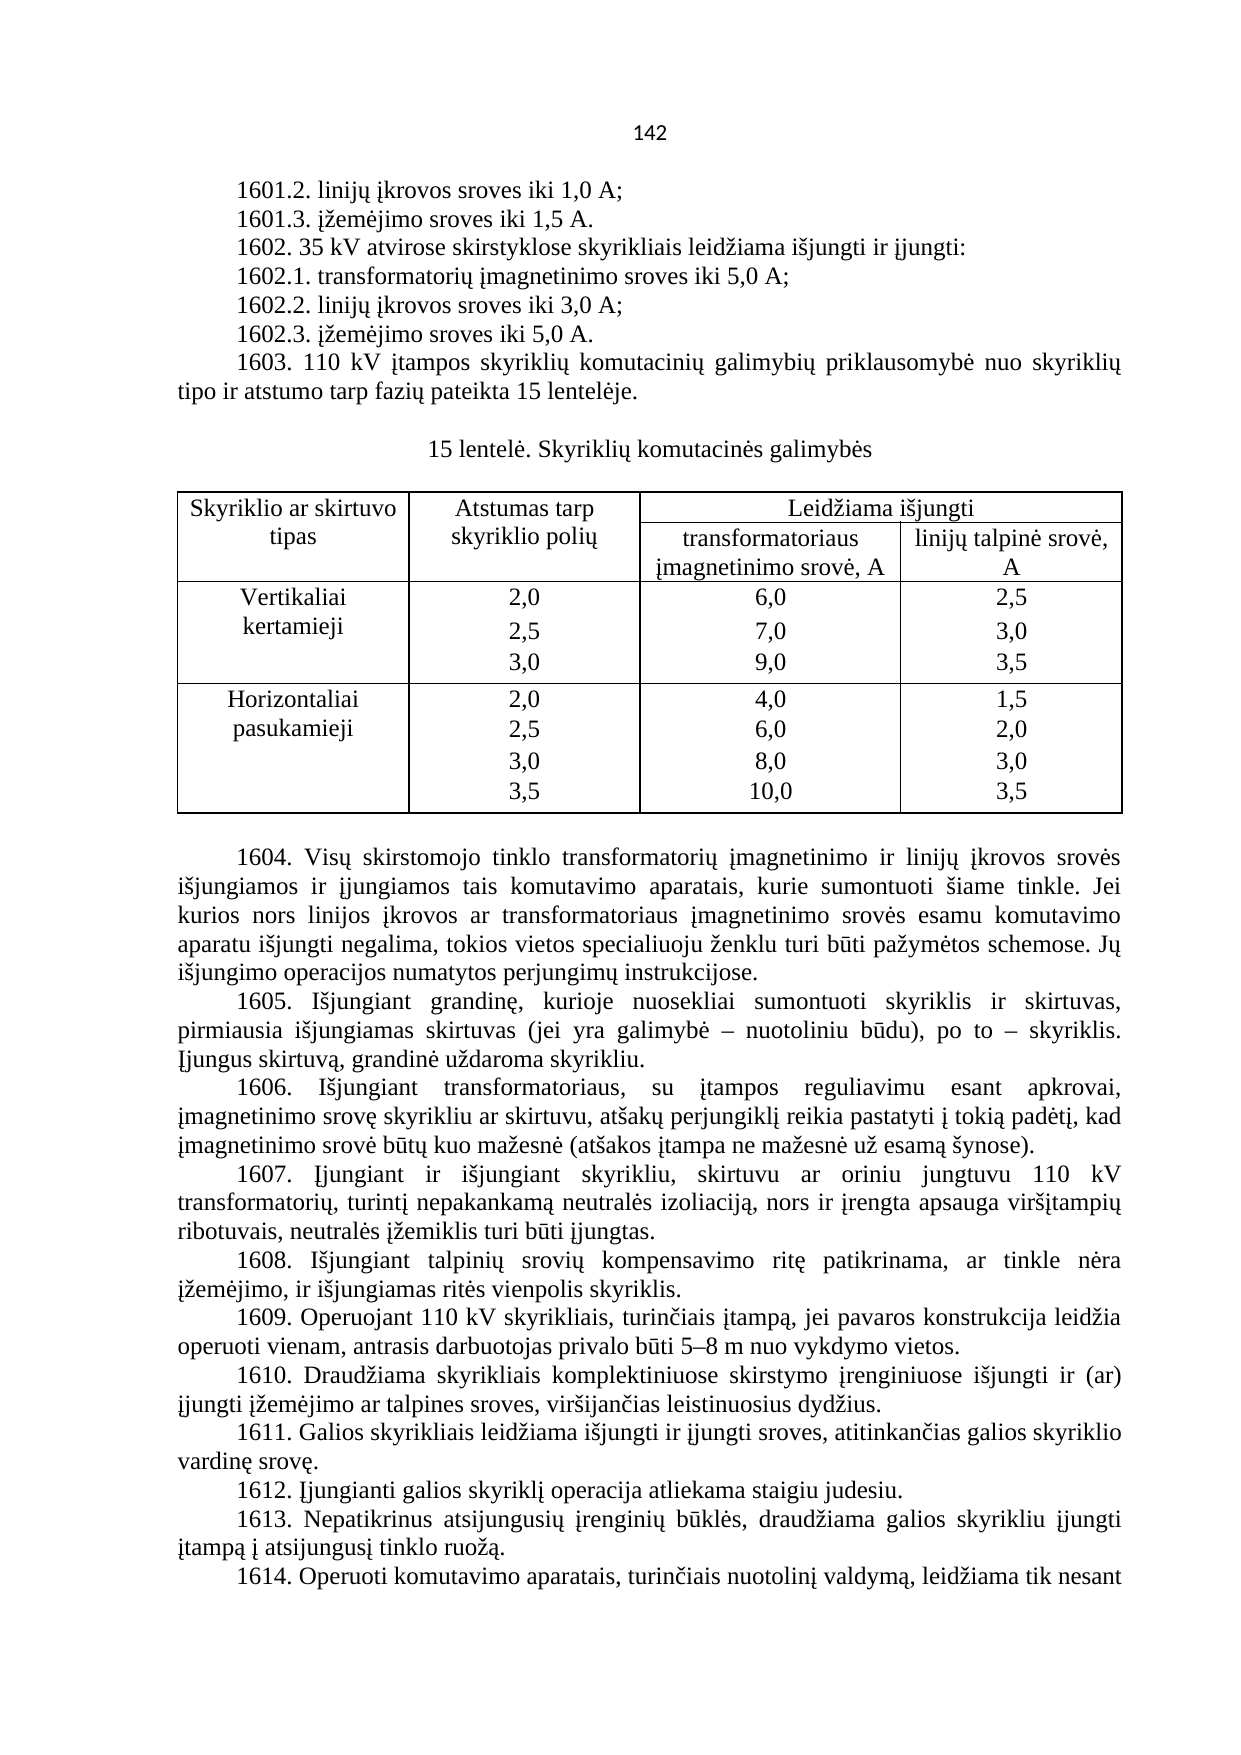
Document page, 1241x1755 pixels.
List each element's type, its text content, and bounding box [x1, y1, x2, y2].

table_cell 2,5 [901, 582, 1121, 615]
table_cell 2,0 [410, 582, 639, 615]
table_cell 3,0 [410, 744, 639, 774]
text 1601.2. linijų įkrovos sroves iki 1,0 A; [177, 175, 1122, 204]
table_cell 1,5 [901, 684, 1121, 713]
text 1602.3. įžemėjimo sroves iki 5,0 A. [177, 319, 1122, 347]
text 1606. Išjungiant transformatoriaus, su įtampos reguliavimu esant apkrovai, įmagnetinimo srovę skyrikliu ar skirtuvu, atšakų perjungiklį reikia pastatyti į tokią padėtį, kad įmagnetinimo srovė būtų kuo mažesnė (atšakos įtampa ne mažesnė už esamą šynose). [177, 1072, 1122, 1159]
table_header Skyriklio ar skirtuvo tipas [178, 493, 408, 581]
table_header Leidžiama išjungti [641, 493, 1121, 521]
table_cell 9,0 [641, 645, 900, 683]
text 1602.2. linijų įkrovos sroves iki 3,0 A; [177, 290, 1122, 319]
table_cell 3,5 [901, 775, 1121, 812]
table_cell 3,0 [410, 645, 639, 683]
text 1614. Operuoti komutavimo aparatais, turinčiais nuotolinį valdymą, leidžiama tik nesant [177, 1561, 1122, 1590]
text 1608. Išjungiant talpinių srovių kompensavimo ritę patikrinama, ar tinkle nėra įžemėjimo, ir išjungiamas ritės vienpolis skyriklis. [177, 1245, 1122, 1302]
table_cell 8,0 [641, 744, 900, 774]
table_cell Horizontaliai pasukamieji [178, 684, 408, 812]
table_cell 7,0 [641, 615, 900, 645]
text 1604. Visų skirstomojo tinklo transformatorių įmagnetinimo ir linijų įkrovos srovės išjungiamos ir įjungiamos tais komutavimo aparatais, kurie sumontuoti šiame tinkle. Jei kurios nors linijos įkrovos ar transformatoriaus įmagnetinimo srovės esamu komutavimo aparatu išjungti negalima, tokios vietos specialiuoju ženklu turi būti pažymėtos schemose. Jų išjungimo operacijos numatytos perjungimų instrukcijose. [177, 842, 1122, 986]
text 1603. 110 kV įtampos skyriklių komutacinių galimybių priklausomybė nuo skyriklių tipo ir atstumo tarp fazių pateikta 15 lentelėje. [177, 347, 1122, 405]
text 1601.3. įžemėjimo sroves iki 1,5 A. [177, 204, 1122, 232]
table_cell Vertikaliai kertamieji [178, 582, 408, 683]
text 1602. 35 kV atvirose skirstyklose skyrikliais leidžiama išjungti ir įjungti: [177, 232, 1122, 261]
text 1609. Operuojant 110 kV skyrikliais, turinčiais įtampą, jei pavaros konstrukcija leidžia operuoti vienam, antrasis darbuotojas privalo būti 5–8 m nuo vykdymo vietos. [177, 1302, 1122, 1360]
table_cell 3,5 [901, 645, 1121, 683]
text 1607. Įjungiant ir išjungiant skyrikliu, skirtuvu ar oriniu jungtuvu 110 kV transformatorių, turintį nepakankamą neutralės izoliaciją, nors ir įrengta apsauga viršįtampių ribotuvais, neutralės įžemiklis turi būti įjungtas. [177, 1159, 1122, 1245]
table_cell 6,0 [641, 582, 900, 615]
text 1602.1. transformatorių įmagnetinimo sroves iki 5,0 A; [177, 261, 1122, 290]
table_cell 6,0 [641, 713, 900, 744]
text 1610. Draudžiama skyrikliais komplektiniuose skirstymo įrenginiuose išjungti ir (ar) įjungti įžemėjimo ar talpines sroves, viršijančias leistinuosius dydžius. [177, 1360, 1122, 1417]
table_cell 4,0 [641, 684, 900, 713]
table_cell 3,0 [901, 744, 1121, 774]
text 1611. Galios skyrikliais leidžiama išjungti ir įjungti sroves, atitinkančias galios skyriklio vardinę srovę. [177, 1417, 1122, 1475]
table_cell 10,0 [641, 775, 900, 812]
table_cell 2,5 [410, 615, 639, 645]
table_cell 2,5 [410, 713, 639, 744]
table_cell transformatoriaus įmagnetinimo srovė, A [641, 523, 900, 581]
text 1613. Nepatikrinus atsijungusių įrenginių būklės, draudžiama galios skyrikliu įjungti įtampą į atsijungusį tinklo ruožą. [177, 1504, 1122, 1561]
table_cell 2,0 [901, 713, 1121, 744]
text 1612. Įjungianti galios skyriklį operacija atliekama staigiu judesiu. [177, 1475, 1122, 1504]
text 15 lentelė. Skyriklių komutacinės galimybės [177, 434, 1122, 462]
table_header Atstumas tarp skyriklio polių [410, 493, 639, 581]
table_cell 2,0 [410, 684, 639, 713]
table_cell 3,5 [410, 775, 639, 812]
table_cell linijų talpinė srovė, A [901, 523, 1121, 581]
text 1605. Išjungiant grandinę, kurioje nuosekliai sumontuoti skyriklis ir skirtuvas, pirmiausia išjungiamas skirtuvas (jei yra galimybė – nuotoliniu būdu), po to – skyriklis. Įjungus skirtuvą, grandinė uždaroma skyrikliu. [177, 986, 1122, 1072]
table_cell 3,0 [901, 615, 1121, 645]
